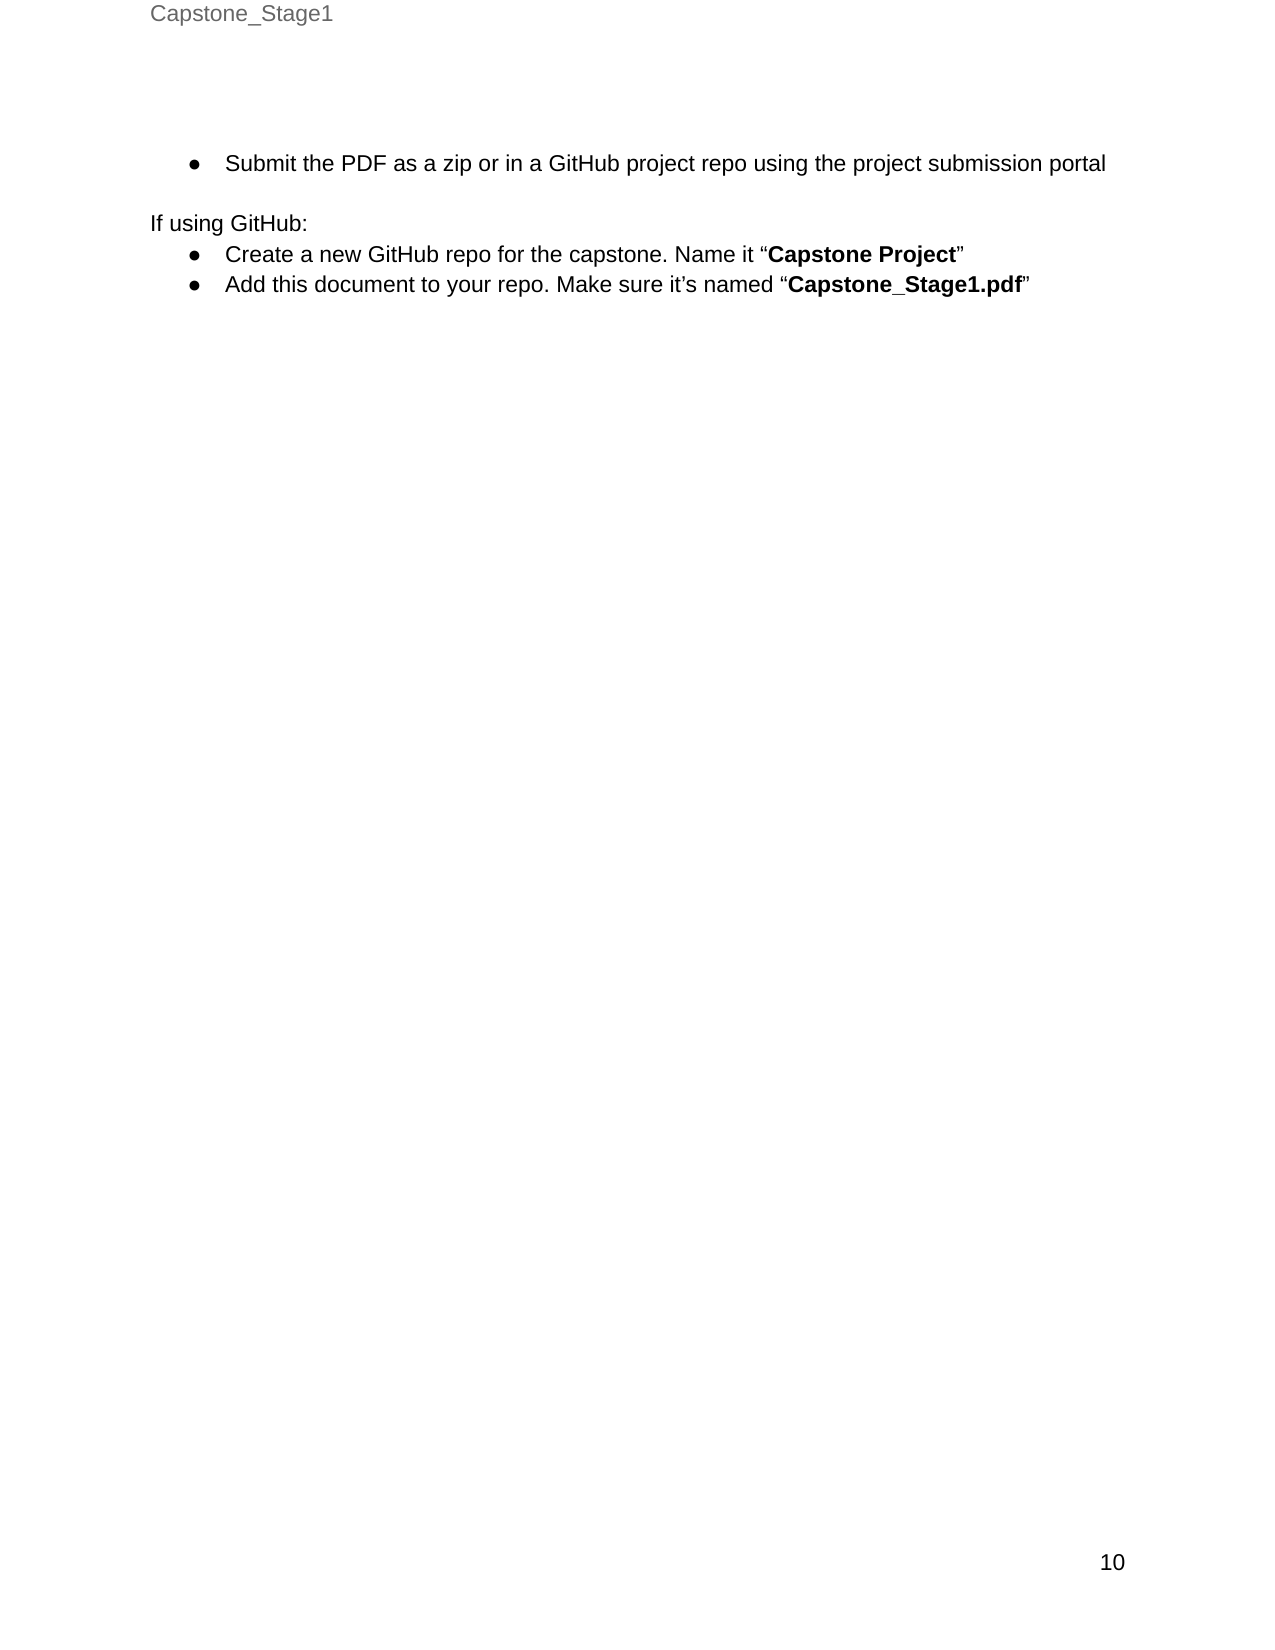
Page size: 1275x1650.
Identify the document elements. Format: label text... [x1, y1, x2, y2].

text If using GitHub: [150, 210, 1125, 237]
list Submit the PDF as a zip or in a GitHub project repo using the project submission portal [187, 150, 1125, 176]
list Add this document to your repo. Make sure it’s named “Capstone_Stage1.pdf” [187, 271, 1125, 297]
list Create a new GitHub repo for the capstone. Name it “Capstone Project” [187, 241, 1125, 267]
